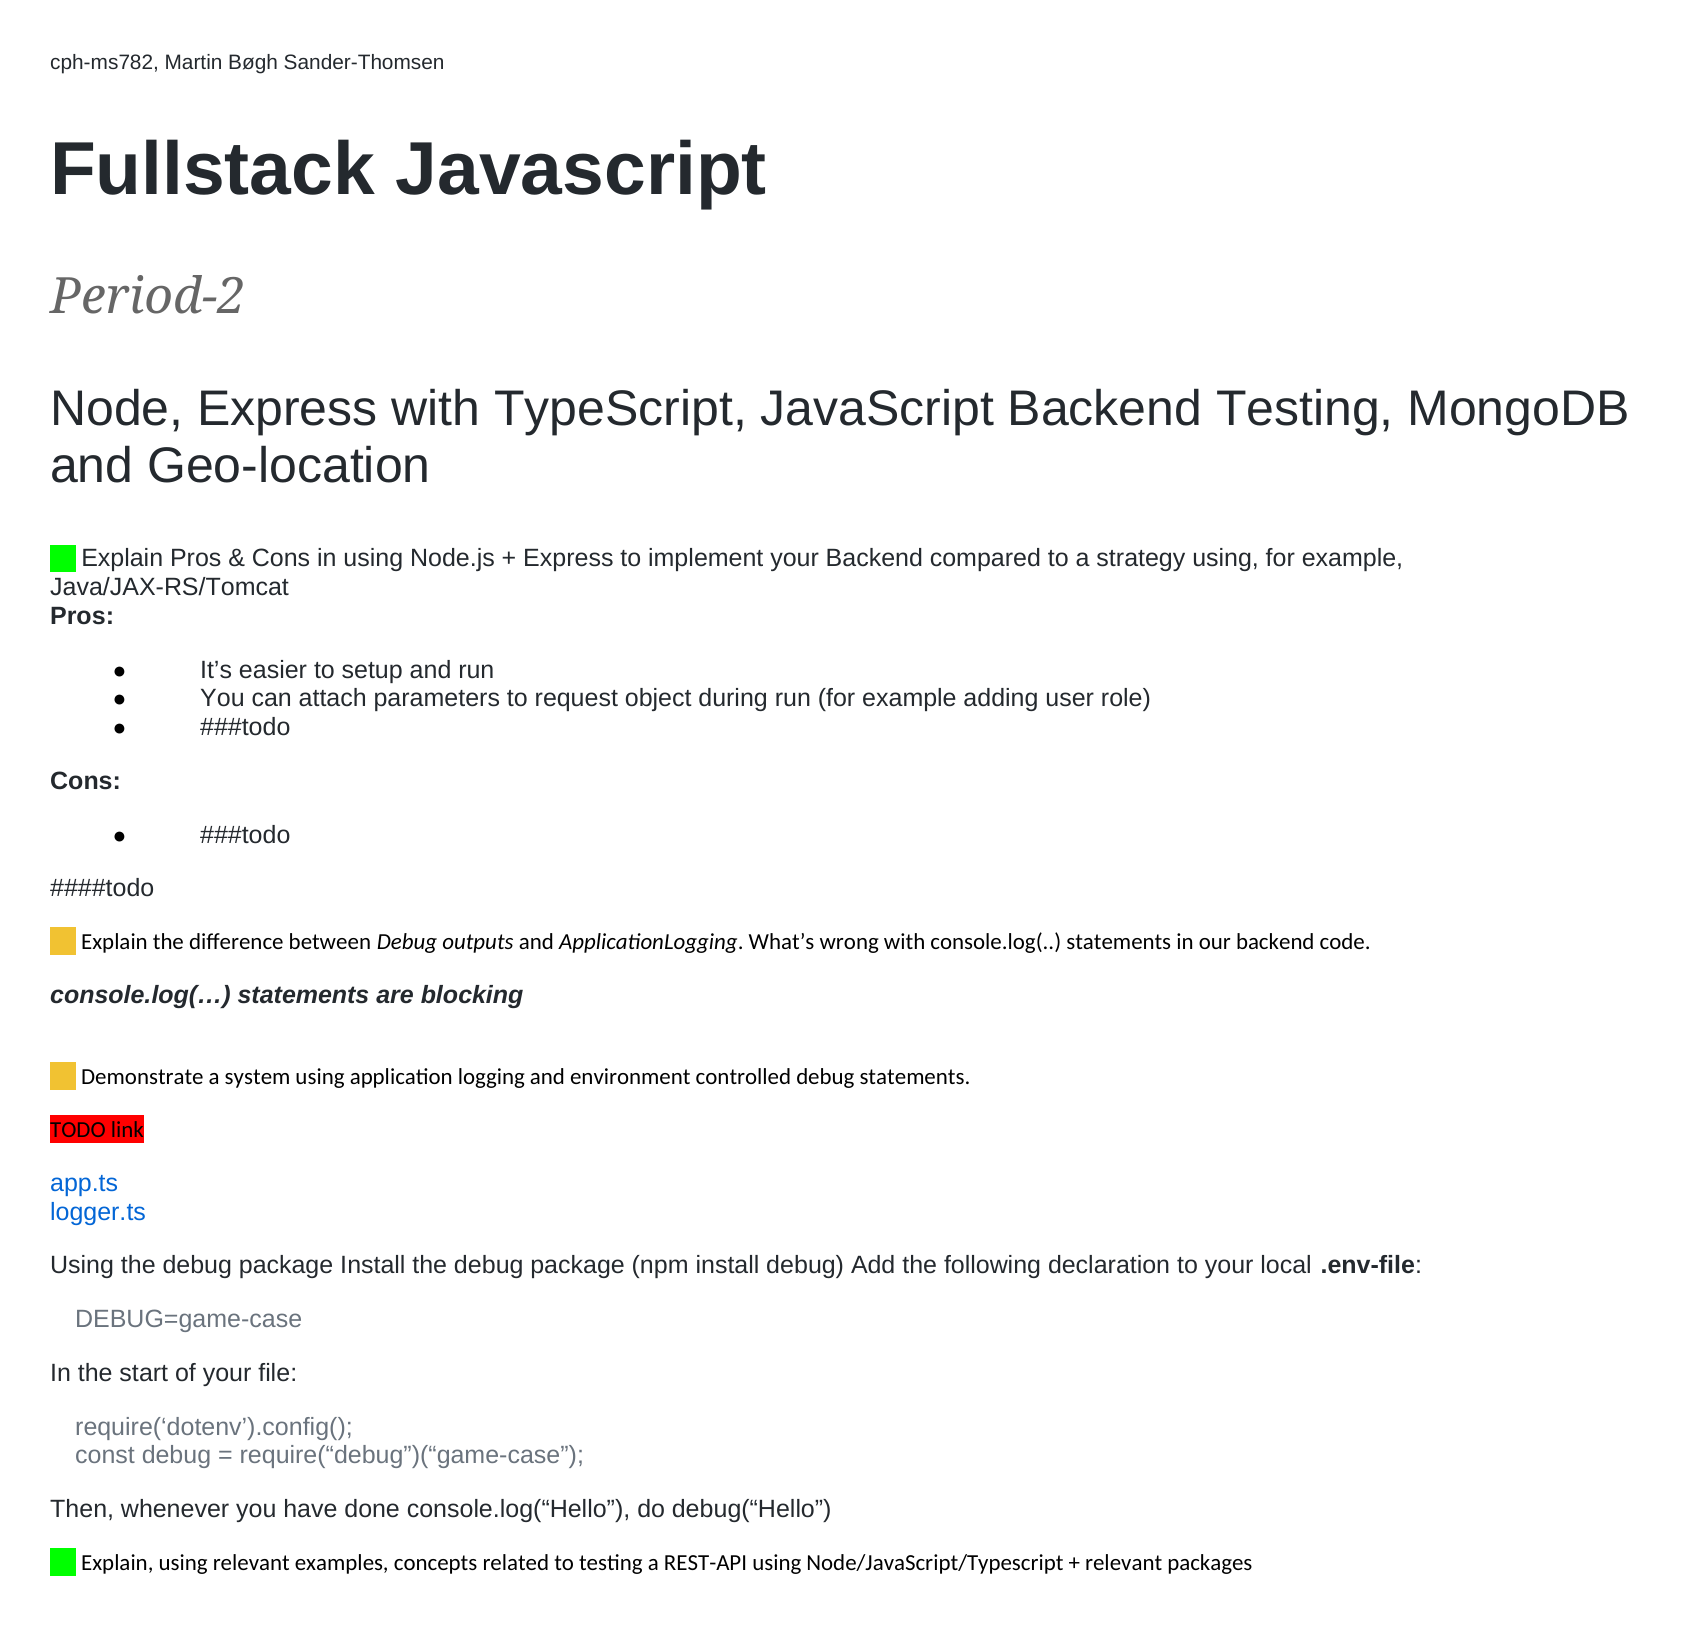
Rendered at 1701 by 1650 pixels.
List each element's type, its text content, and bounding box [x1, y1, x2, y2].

list ###todo [100, 819, 1650, 848]
subtitle Node, Express with TypeScript, JavaScript Backend Testing, MongoDB and Geo-location [50, 378, 1650, 493]
title Fullstack Javascript [50, 124, 1600, 210]
list It’s easier to setup and run [100, 654, 1650, 683]
list ###todo [100, 712, 1650, 741]
text logger.ts [50, 1197, 1650, 1225]
text Pros: [50, 601, 1650, 629]
text require(‘dotenv’).config(); [75, 1412, 1625, 1440]
text Explain Pros & Cons in using Node.js + Express to implement your Backend compared to a strategy using, for example, Java/JAX-RS/Tomcat [50, 543, 1650, 601]
text Using the debug package Install the debug package (npm install debug) Add the following declaration to your local .env-file: [50, 1250, 1650, 1279]
text Demonstrate a system using application logging and environment controlled debug statements. [50, 1062, 1650, 1090]
text TODO link [50, 1115, 1650, 1143]
text app.ts [50, 1168, 1650, 1197]
text In the start of your file: [50, 1358, 1650, 1387]
text const debug = require(“debug”)(“game-case”); [75, 1440, 1625, 1469]
text Explain the difference between Debug outputs and ApplicationLogging. What’s wrong with console.log(..) statements in our backend code. [50, 927, 1650, 955]
subtitle Period-2 [50, 260, 1600, 328]
text Explain, using relevant examples, concepts related to testing a REST-API using Node/JavaScript/Typescript + relevant packages [50, 1548, 1650, 1576]
text Cons: [50, 766, 1650, 794]
text console.log(…) statements are blocking [50, 980, 1650, 1009]
text DEBUG=game-case [75, 1304, 1625, 1333]
list You can attach parameters to request object during run (for example adding user role) [100, 683, 1650, 712]
text ####todo [50, 873, 1650, 902]
text Then, whenever you have done console.log(“Hello”), do debug(“Hello”) [50, 1494, 1650, 1523]
text cph-ms782, Martin Bøgh Sander-Thomsen [50, 50, 1600, 74]
